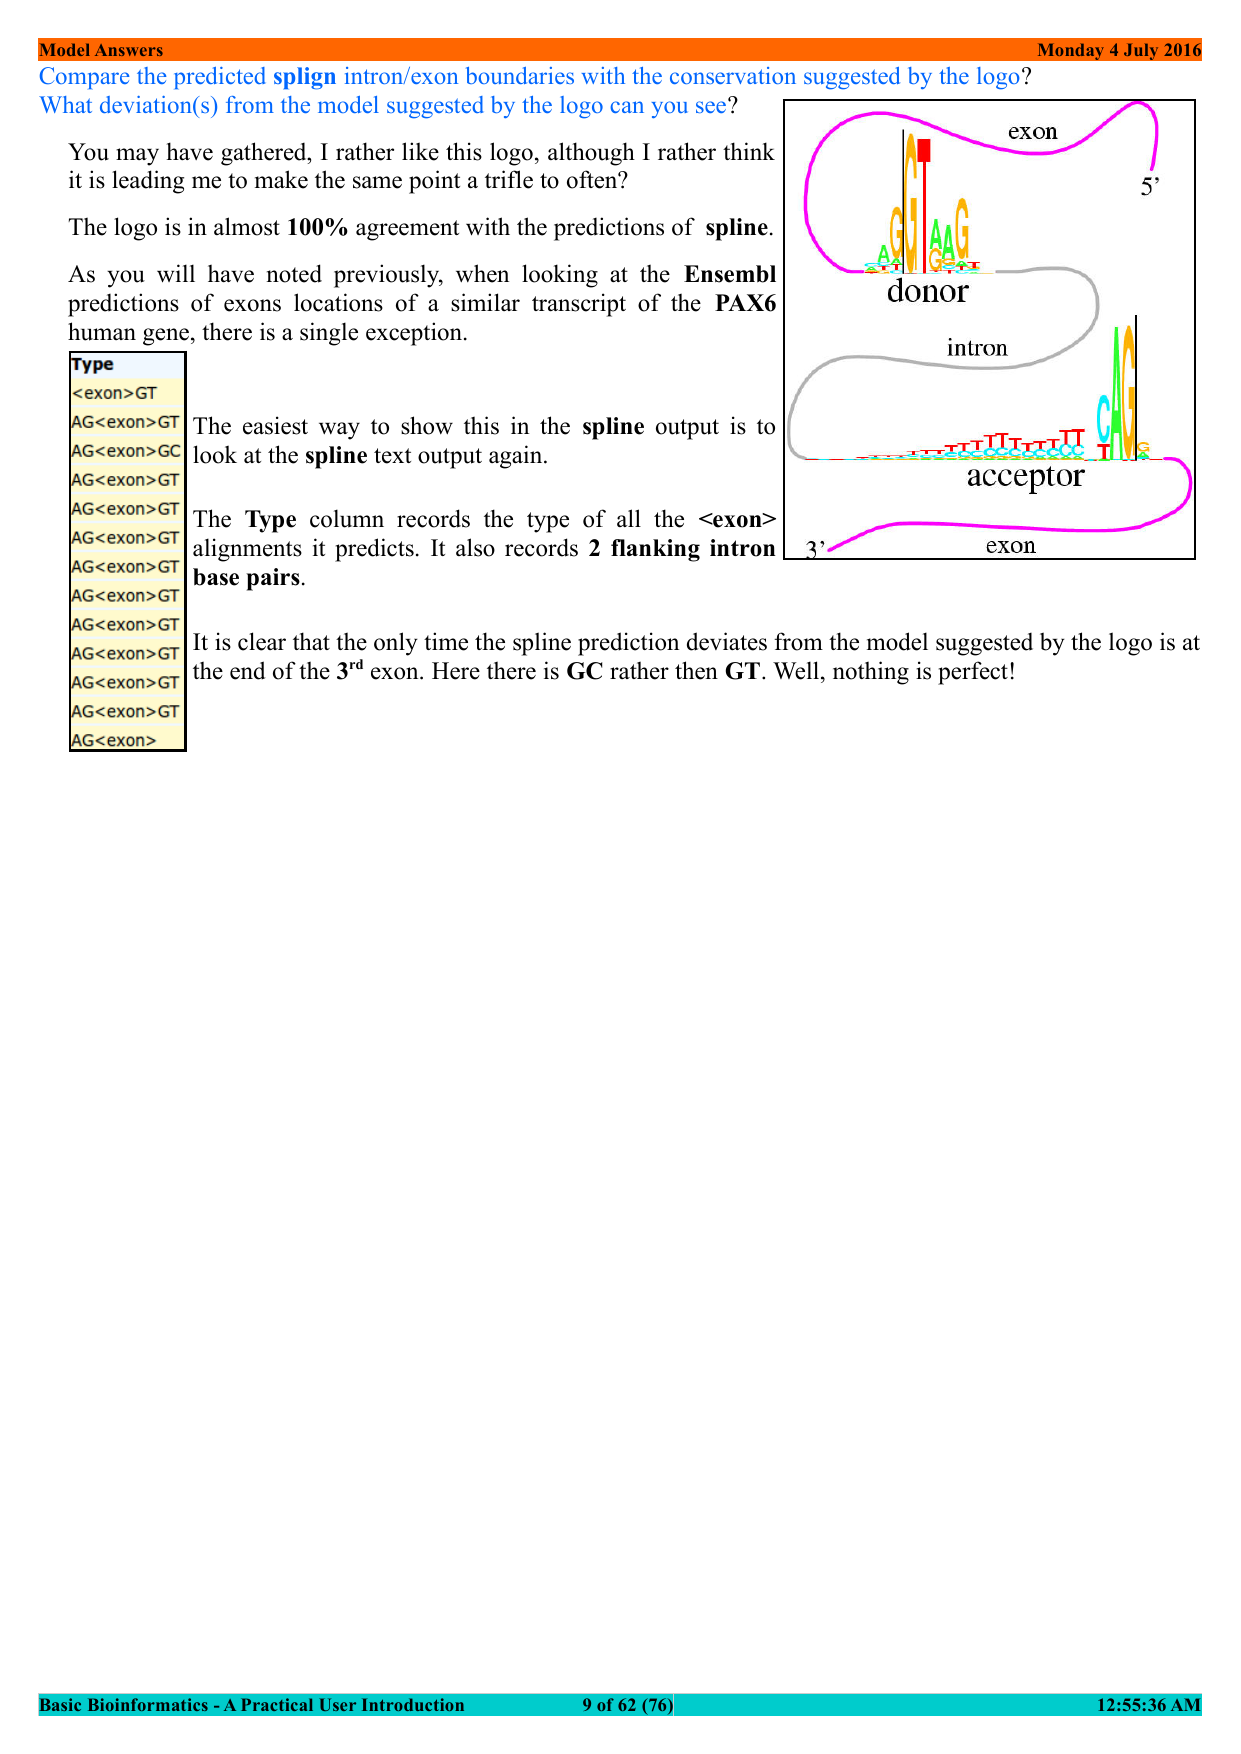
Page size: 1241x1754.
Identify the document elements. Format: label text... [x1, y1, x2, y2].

text It is clear that the only time the spline prediction deviates from the model suggested by the logo is at the end of the 3rd exon. Here there is GC rather then GT. Well, nothing is perfect! [187, 627, 1202, 685]
text The logo is in almost 100% agreement with the predictions of spline. [68, 212, 782, 241]
picture [71, 353, 184, 749]
text The easiest way to show this in the spline output is to look at the spline text output again. [187, 411, 782, 469]
text As you will have noted previously, when looking at the Ensembl predictions of exons locations of a similar transcript of the PAX6 human gene, there is a single exception. [68, 259, 782, 346]
text Compare the predicted splign intron/exon boundaries with the conservation suggested by the logo? [38, 61, 1202, 89]
picture [785, 101, 1194, 558]
text The Type column records the type of all the <exon> alignments it predicts. It also records 2 flanking intron base pairs. [187, 504, 1202, 591]
text What deviation(s) from the model suggested by the logo can you see? [38, 89, 1202, 119]
text [38, 504, 68, 591]
text You may have gathered, I rather like this logo, although I rather think it is leading me to make the same point a trifle to often? [68, 136, 782, 194]
